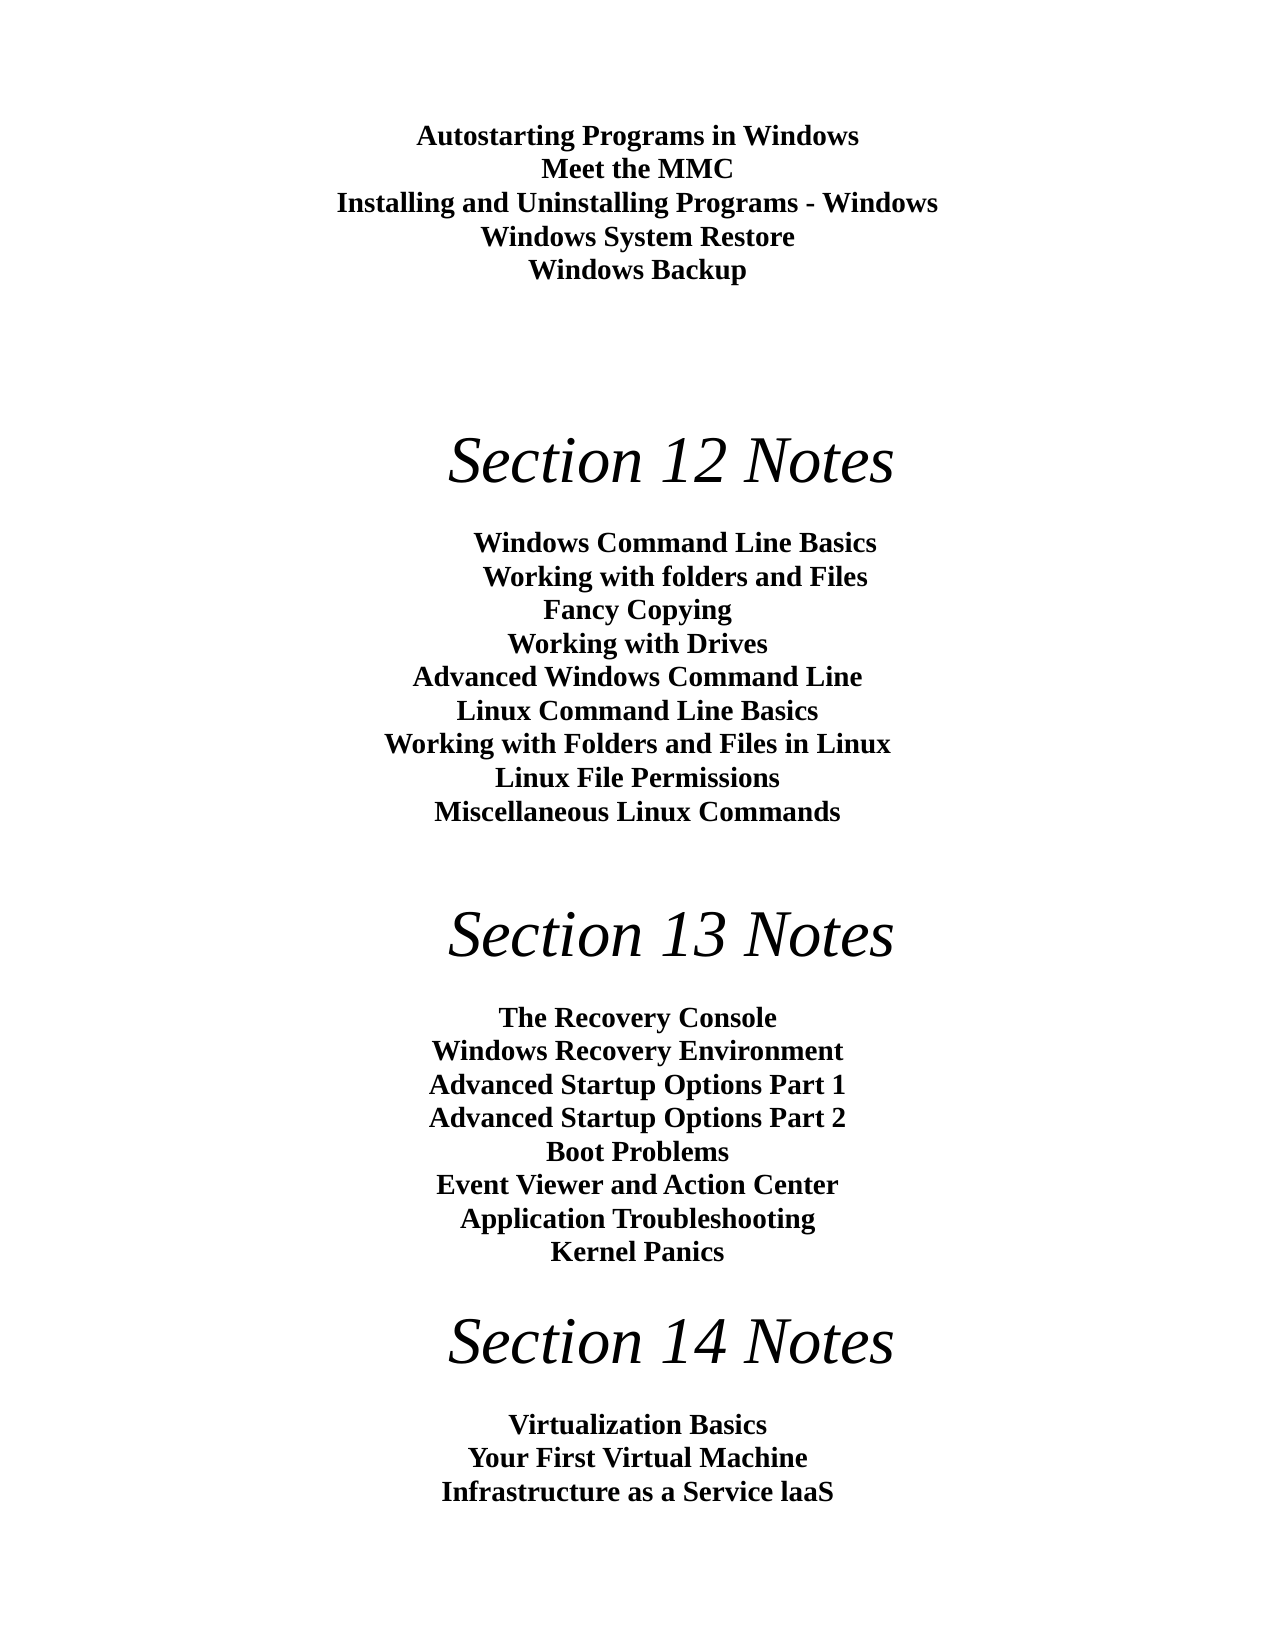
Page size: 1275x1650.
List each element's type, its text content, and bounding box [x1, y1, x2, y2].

list Section 12 Notes [156, 420, 1157, 497]
list Working with folders and Files [156, 559, 1157, 592]
text Boot Problems [118, 1134, 1157, 1167]
text Application Troubleshooting [118, 1201, 1157, 1234]
text Kernel Panics [118, 1234, 1157, 1268]
text Windows Backup [118, 252, 1157, 286]
text Virtualization Basics [118, 1407, 1157, 1441]
text Advanced Startup Options Part 2 [118, 1100, 1157, 1134]
text Windows System Restore [118, 219, 1157, 252]
list Windows Command Line Basics [156, 525, 1157, 559]
text Windows Recovery Environment [118, 1033, 1157, 1067]
list Section 14 Notes [156, 1302, 1157, 1378]
text Working with Drives [118, 626, 1157, 659]
text Installing and Uninstalling Programs - Windows [118, 185, 1157, 219]
text Autostarting Programs in Windows [118, 118, 1157, 152]
text Event Viewer and Action Center [118, 1167, 1157, 1201]
text Advanced Windows Command Line [118, 659, 1157, 693]
text Fancy Copying [118, 592, 1157, 626]
text Miscellaneous Linux Commands [118, 794, 1157, 827]
text Meet the MMC [118, 152, 1157, 185]
text Working with Folders and Files in Linux [118, 727, 1157, 760]
list Section 13 Notes [156, 894, 1157, 971]
text Infrastructure as a Service laaS [118, 1474, 1157, 1508]
text Advanced Startup Options Part 1 [118, 1067, 1157, 1100]
text Linux File Permissions [118, 760, 1157, 794]
text Your First Virtual Machine [118, 1441, 1157, 1474]
text The Recovery Console [118, 1000, 1157, 1033]
text Linux Command Line Basics [118, 693, 1157, 727]
